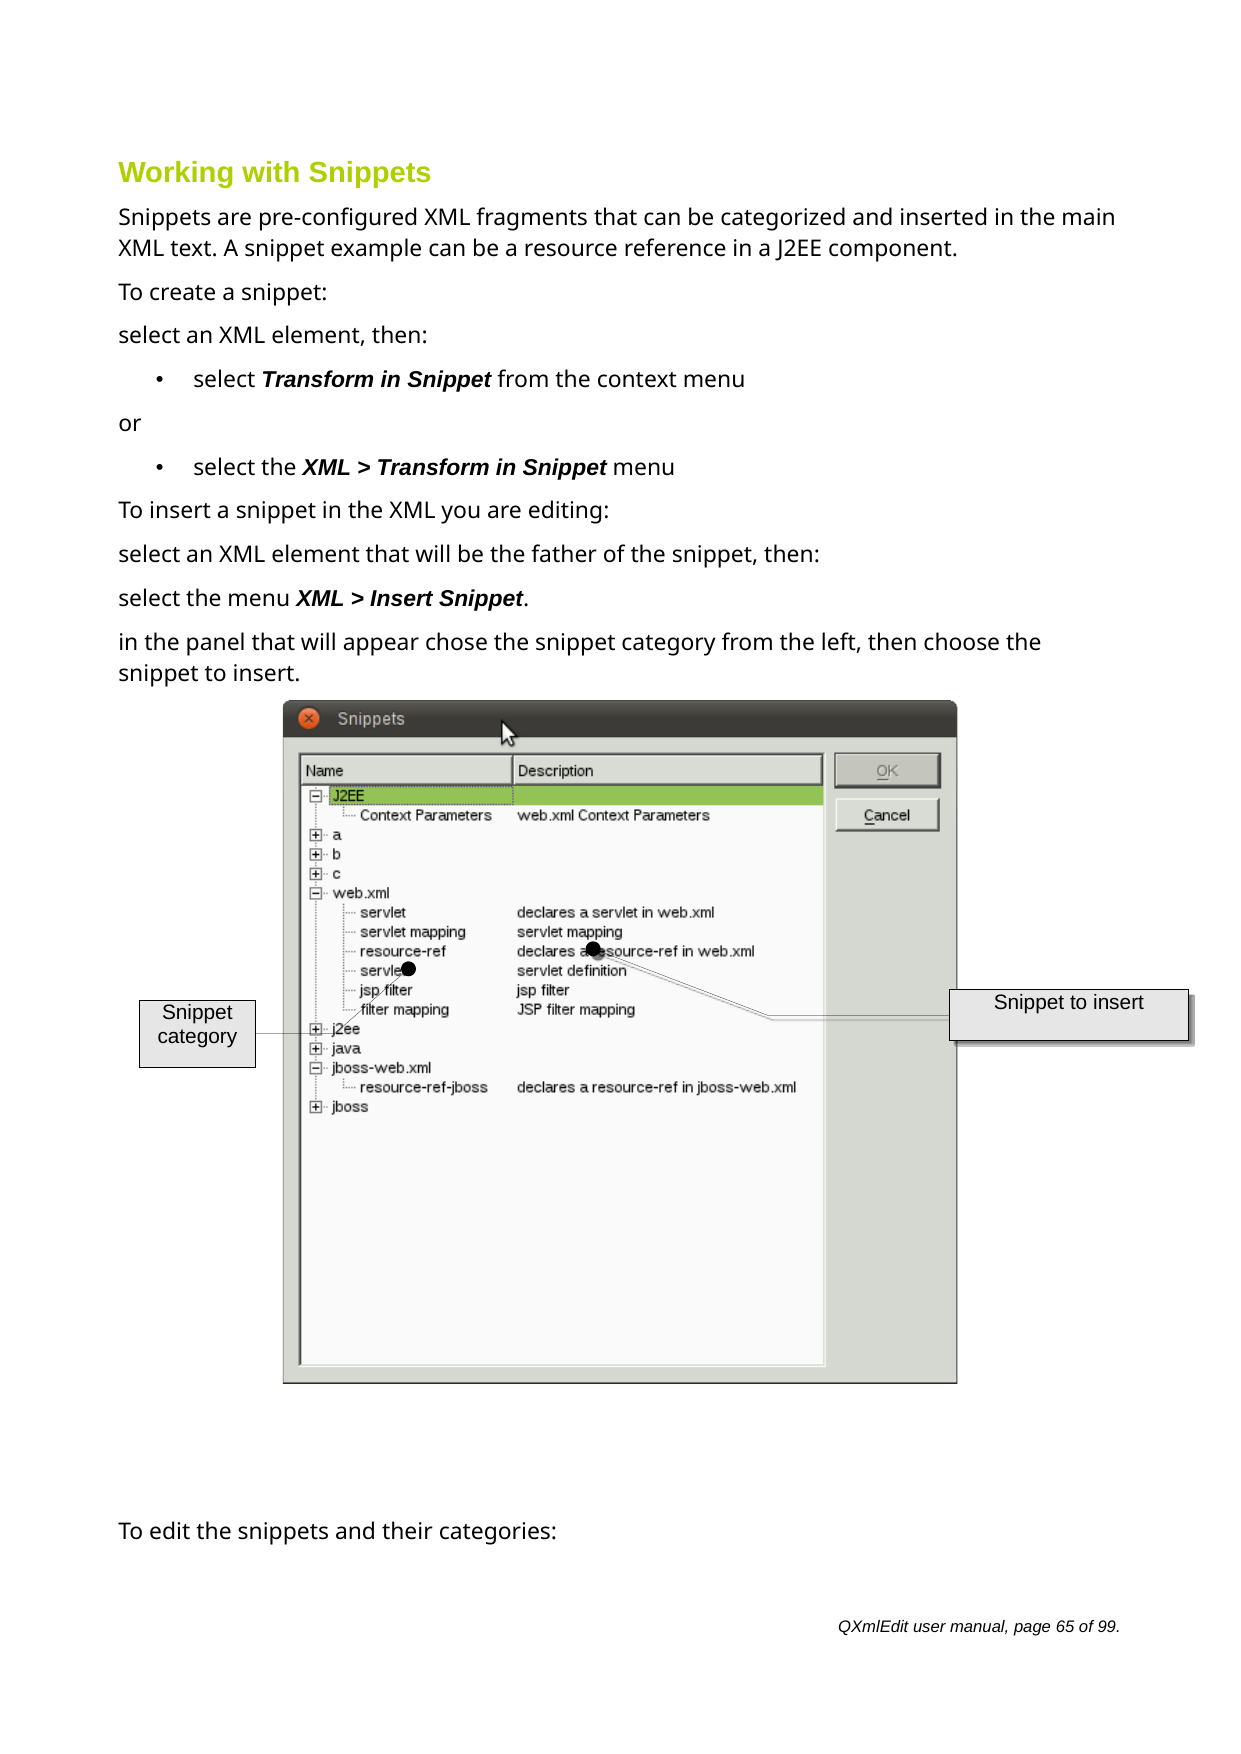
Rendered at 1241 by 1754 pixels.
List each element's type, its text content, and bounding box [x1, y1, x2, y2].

text or [118, 407, 1122, 438]
text Snippets are pre-configured XML fragments that can be categorized and inserted in the main XML text. A snippet example can be a resource reference in a J2EE component. [118, 201, 1122, 263]
list select the XML > Transform in Snippet menu [156, 451, 1122, 482]
subtitle Working with Snippets [118, 155, 1122, 188]
text select an XML element, then: [118, 319, 1122, 351]
text To edit the snippets and their categories: [118, 1515, 1122, 1546]
text To create a snippet: [118, 276, 1122, 307]
text To insert a snippet in the XML you are editing: [118, 494, 1122, 526]
picture [282, 700, 958, 1384]
text in the panel that will appear chose the snippet category from the left, then choose the snippet to insert. [118, 626, 1122, 688]
picture [593, 952, 604, 960]
list select Transform in Snippet from the context menu [156, 363, 1122, 394]
text select the menu XML > Insert Snippet. [118, 582, 1122, 613]
text select an XML element that will be the father of the snippet, then: [118, 538, 1122, 569]
picture [606, 955, 687, 986]
picture [696, 989, 708, 994]
